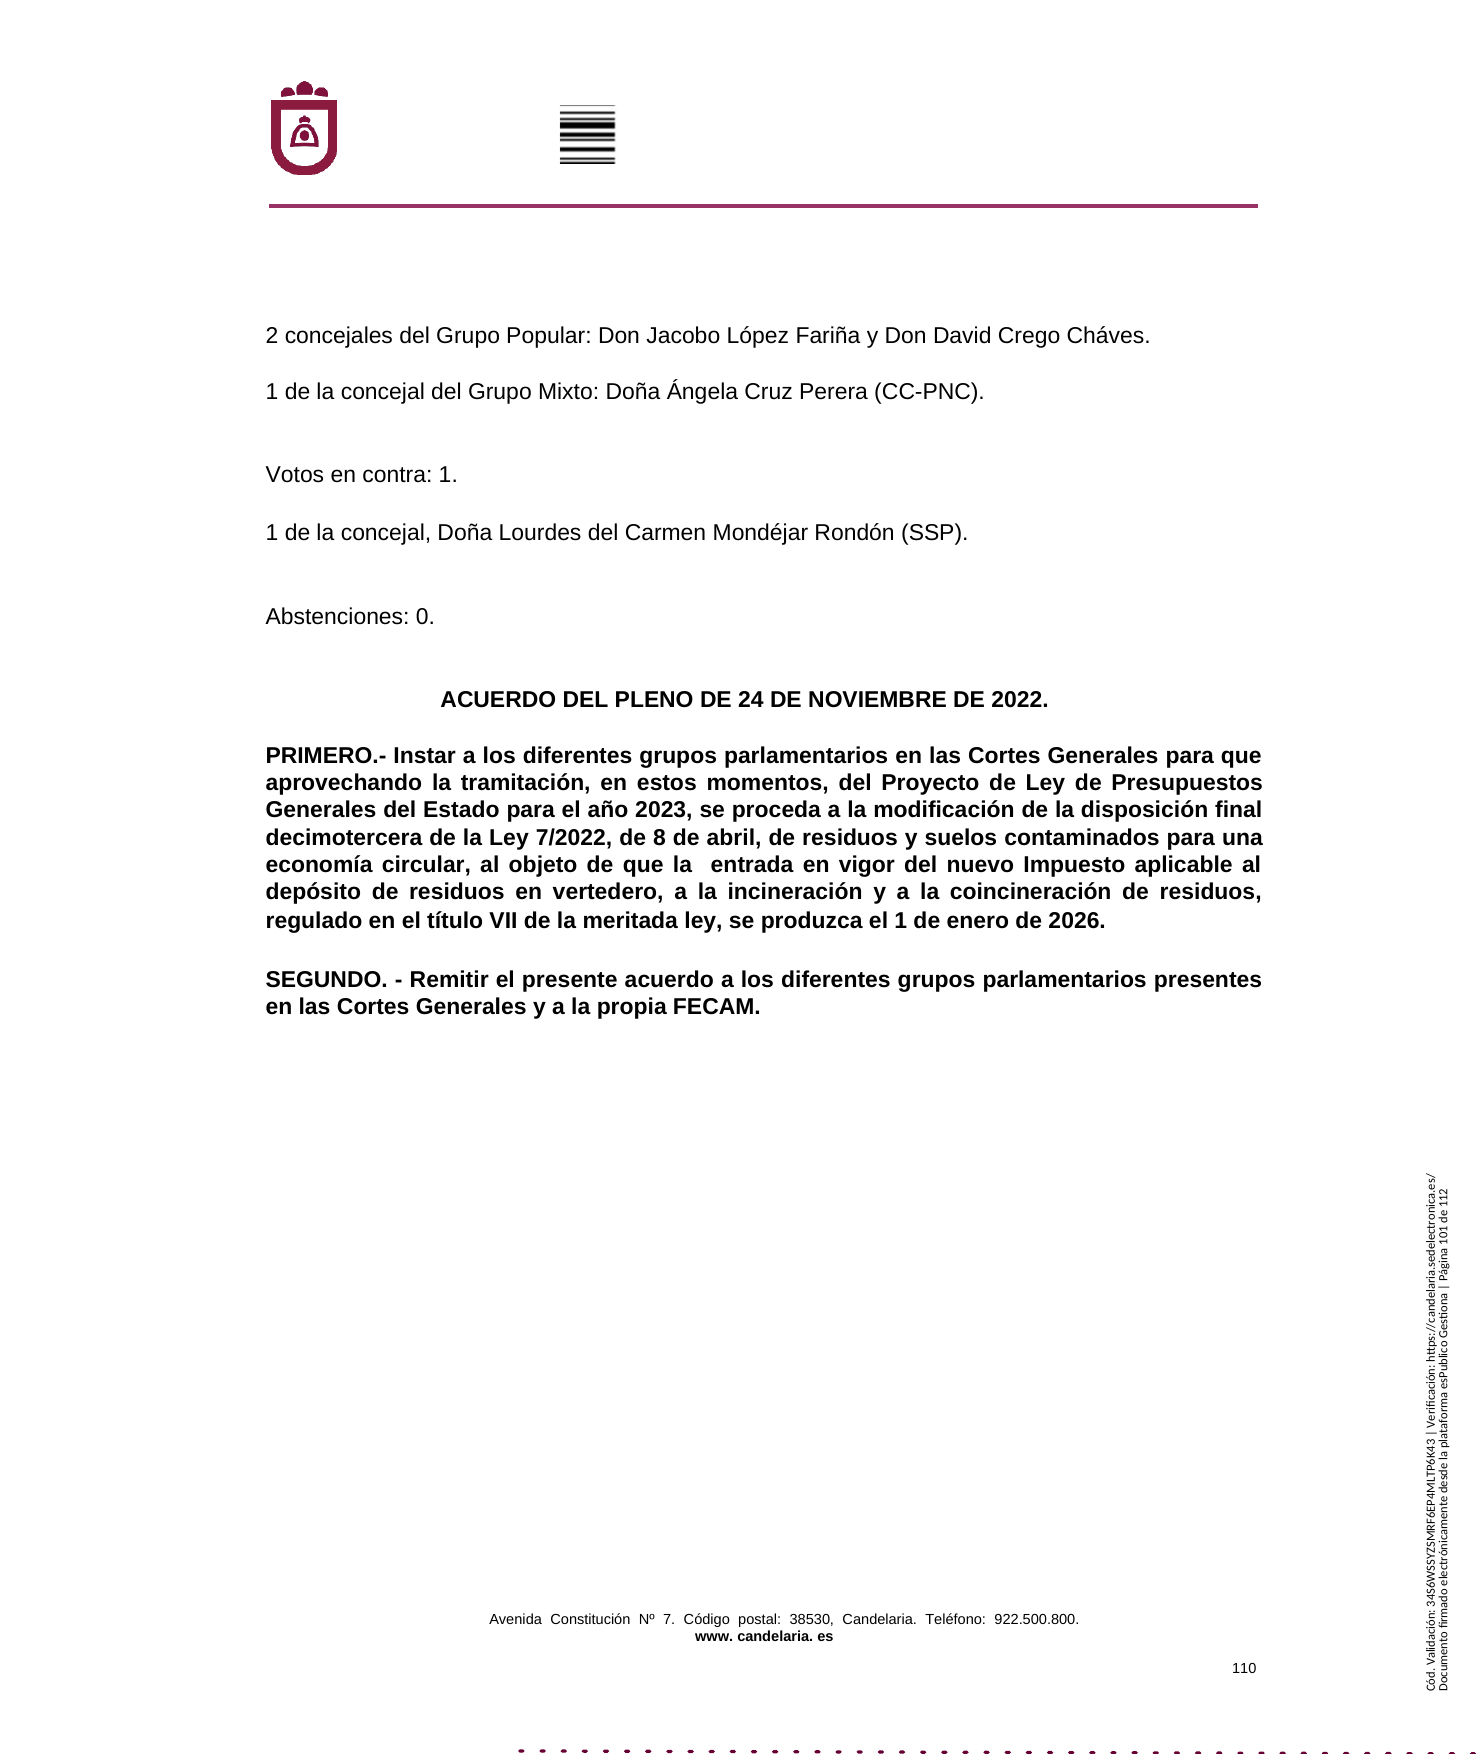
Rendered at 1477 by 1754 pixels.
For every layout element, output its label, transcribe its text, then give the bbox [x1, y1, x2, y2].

text 2 concejales del Grupo Popular: Don Jacobo López Fariña y Don David Crego Cháves. [265, 322, 1263, 348]
text 1 de la concejal del Grupo Mixto: Doña Ángela Cruz Perera (CC-PNC). [265, 378, 1263, 404]
text PRIMERO.- Instar a los diferentes grupos parlamentarios en las Cortes Generales para que aprovechando la tramitación, en estos momentos, del Proyecto de Ley de Presupuestos Generales del Estado para el año 2023, se proceda a la modificación de la disposición final decimotercera de la Ley 7/2022, de 8 de abril, de residuos y suelos contaminados para una economía circular, al objeto de que la entrada en vigor del nuevo Impuesto aplicable al depósito de residuos en vertedero, a la incineración y a la coincineración de residuos, regulado en el título VII de la meritada ley, se produzca el 1 de enero de 2026. [265, 742, 1263, 933]
text Abstenciones: 0. [265, 603, 1263, 629]
text 1 de la concejal, Doña Lourdes del Carmen Mondéjar Rondón (SSP). [265, 517, 1263, 546]
text ACUERDO DEL PLENO DE 24 DE NOVIEMBRE DE 2022. [415, 686, 1263, 713]
text SEGUNDO. - Remitir el presente acuerdo a los diferentes grupos parlamentarios presentes en las Cortes Generales y a la propia FECAM. [265, 966, 1263, 1019]
text Votos en contra: 1. [265, 461, 1263, 488]
